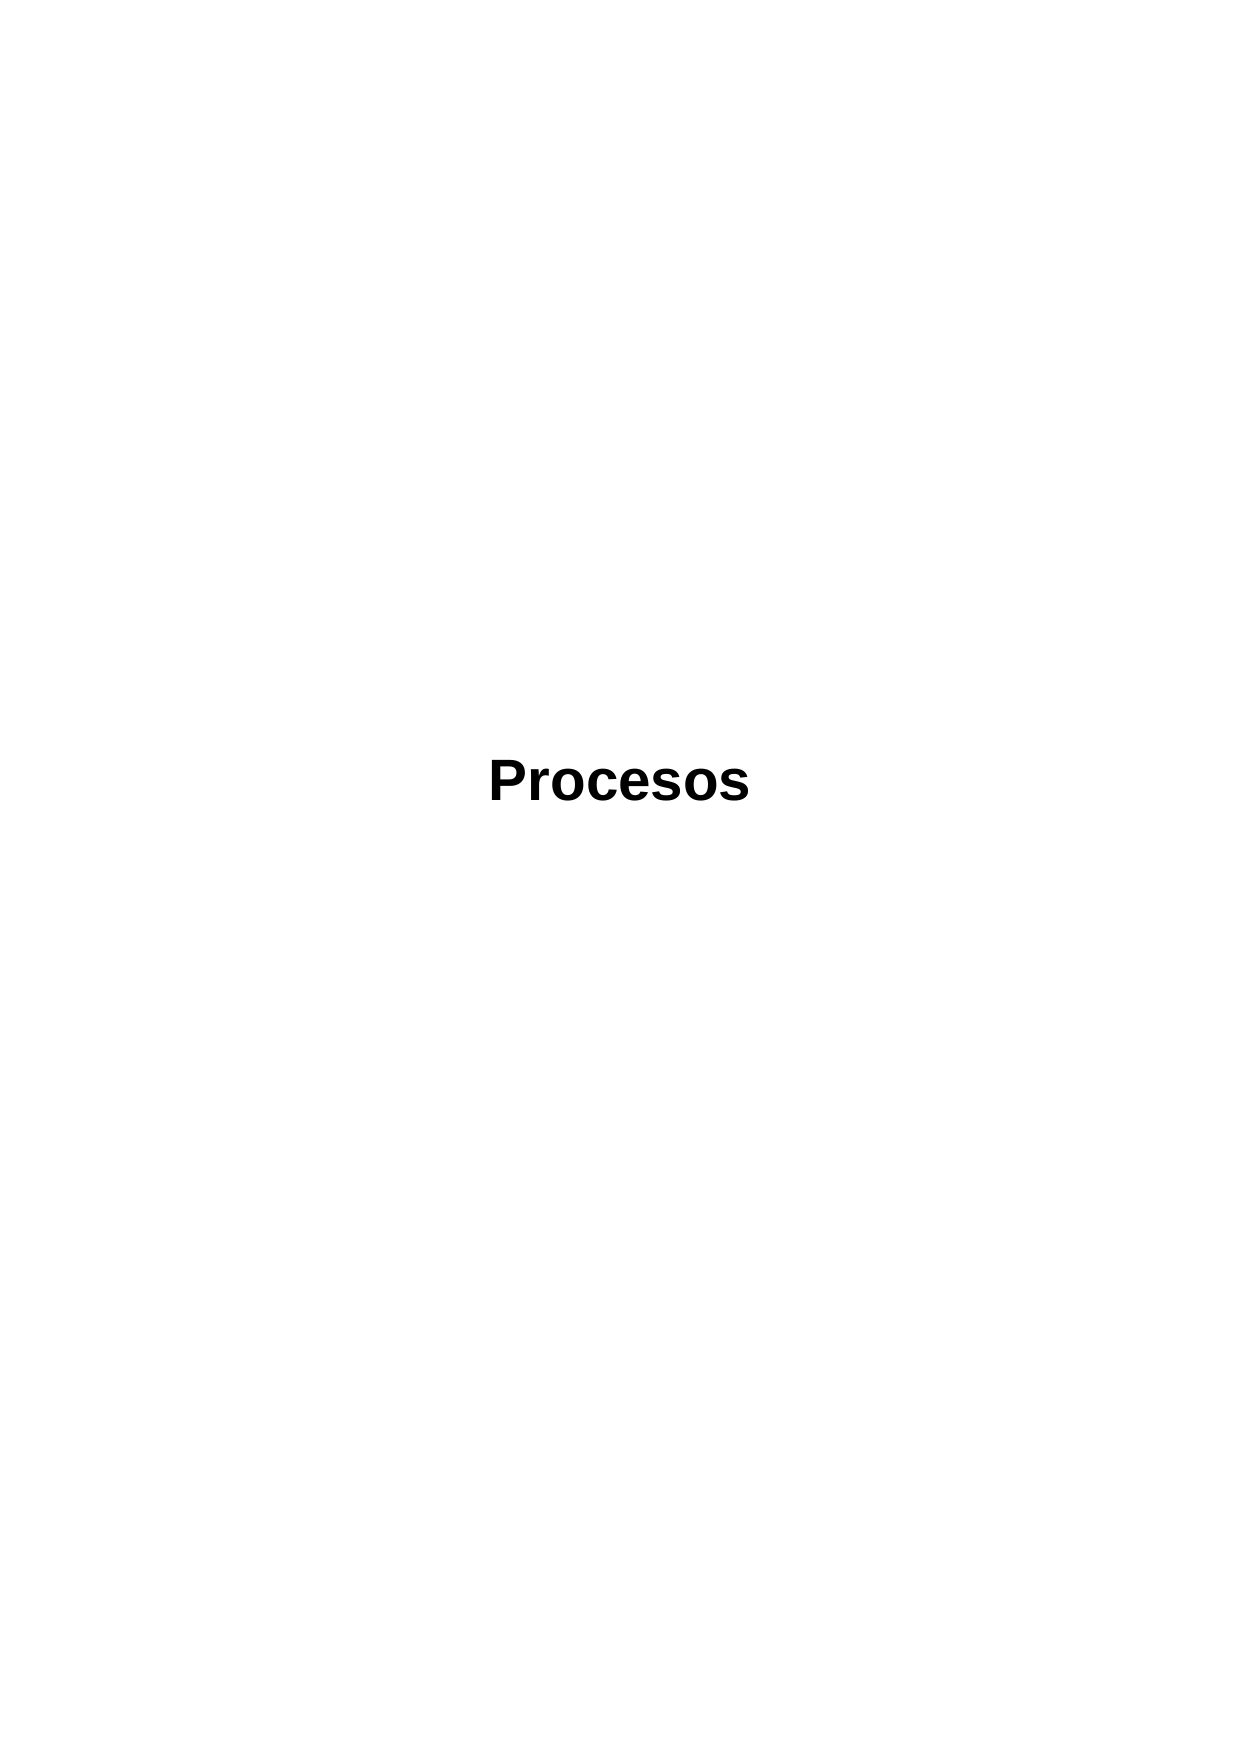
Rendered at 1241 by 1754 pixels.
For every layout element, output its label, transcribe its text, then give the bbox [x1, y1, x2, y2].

title Procesos [118, 746, 1122, 813]
